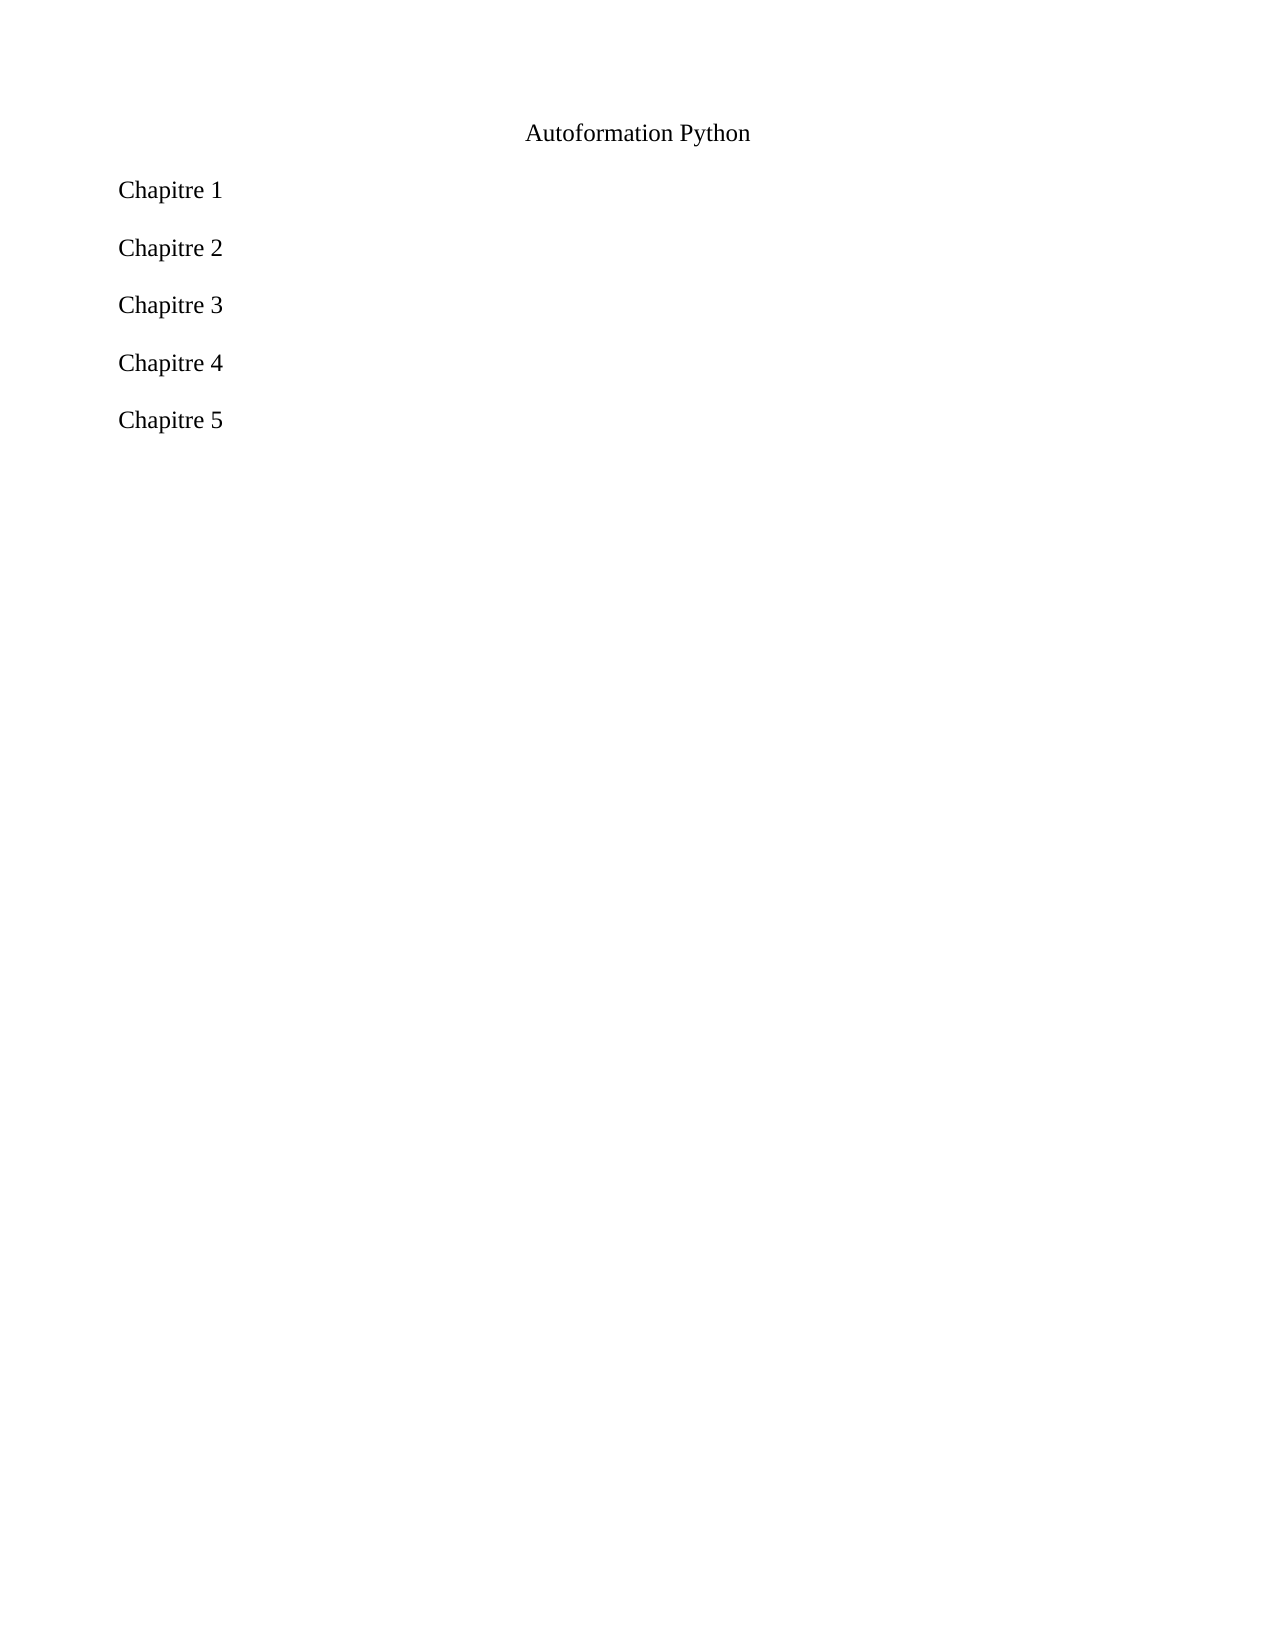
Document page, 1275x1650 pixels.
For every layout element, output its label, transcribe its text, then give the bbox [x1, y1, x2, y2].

text Chapitre 2 [118, 233, 1157, 262]
text Chapitre 4 [118, 348, 1157, 377]
text Chapitre 5 [118, 406, 1157, 434]
text Chapitre 1 [118, 176, 1157, 204]
text Autoformation Python [118, 118, 1157, 147]
text Chapitre 3 [118, 291, 1157, 319]
